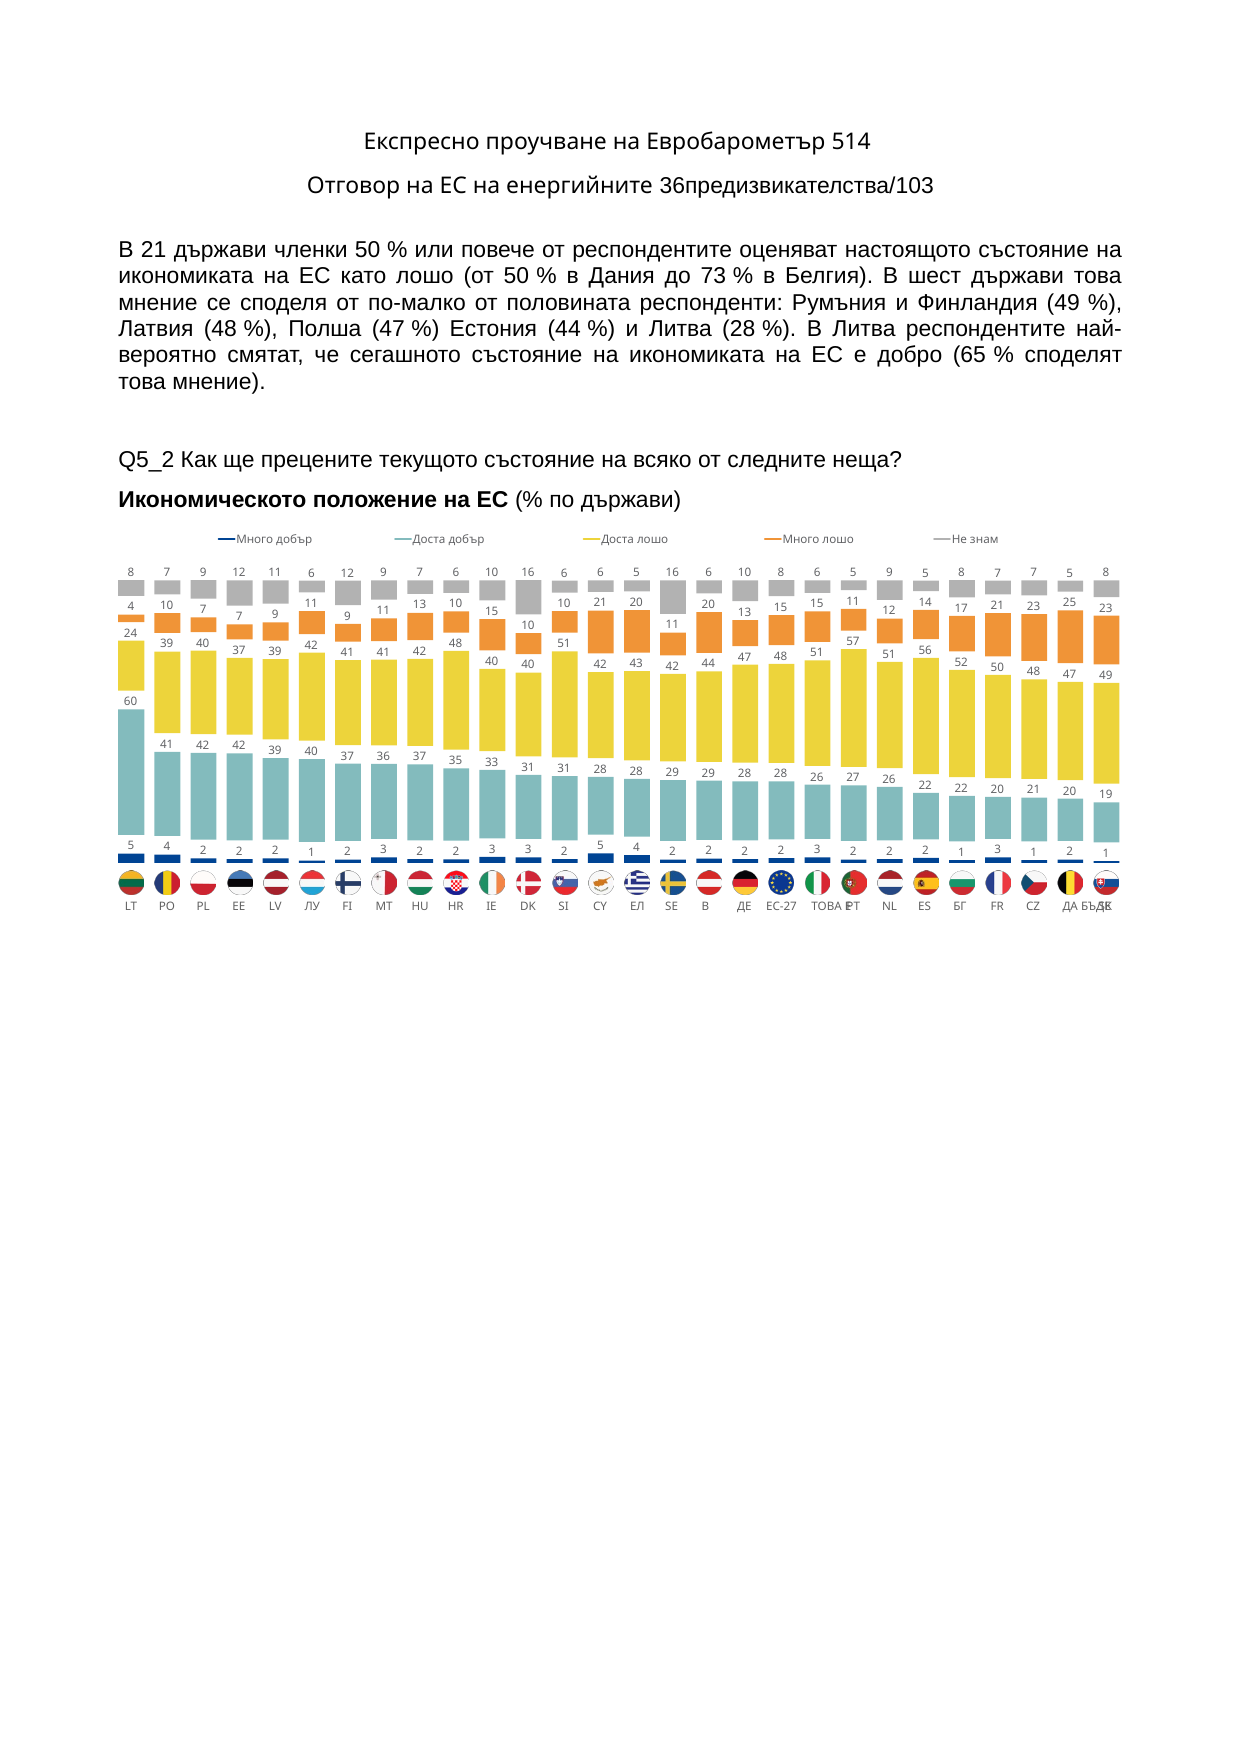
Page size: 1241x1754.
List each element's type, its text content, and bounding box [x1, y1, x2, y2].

picture [660, 870, 686, 895]
picture [552, 870, 578, 895]
picture [1021, 870, 1047, 895]
text В 21 държави членки 50 % или повече от респондентите оценяват настоящото състояние на икономиката на ЕС като лошо (от 50 % в Дания до 73 % в Белгия). В шест държави това мнение се споделя от по-малко от половината респонденти: Румъния и Финландия (49 %), Латвия (48 %), Полша (47 %) Естония (44 %) и Литва (28 %). В Литва респондентите най-вероятно смятат, че сегашното състояние на икономиката на ЕС е добро (65 % споделят това мнение). [118, 236, 1122, 394]
picture [624, 870, 650, 895]
picture [588, 870, 614, 895]
text Q5_2 Как ще прецените текущото състояние на всяко от следните неща? [118, 446, 1122, 473]
picture [118, 870, 144, 895]
picture [371, 870, 397, 895]
picture [299, 870, 325, 895]
picture [190, 870, 216, 895]
picture [479, 870, 505, 895]
picture [154, 870, 180, 895]
text Икономическото положение на ЕС (% по държави) [118, 486, 1122, 512]
picture [949, 870, 975, 895]
picture [805, 870, 830, 895]
picture [1057, 870, 1083, 895]
picture [335, 870, 361, 895]
picture [516, 870, 541, 895]
picture [768, 870, 794, 895]
picture [696, 870, 722, 895]
picture [841, 870, 867, 895]
picture [732, 870, 758, 895]
picture [443, 870, 469, 895]
picture [913, 870, 939, 895]
picture [985, 870, 1011, 895]
picture [877, 870, 903, 895]
picture [263, 870, 289, 895]
picture [1093, 870, 1119, 895]
picture [227, 870, 253, 895]
picture [407, 870, 433, 895]
